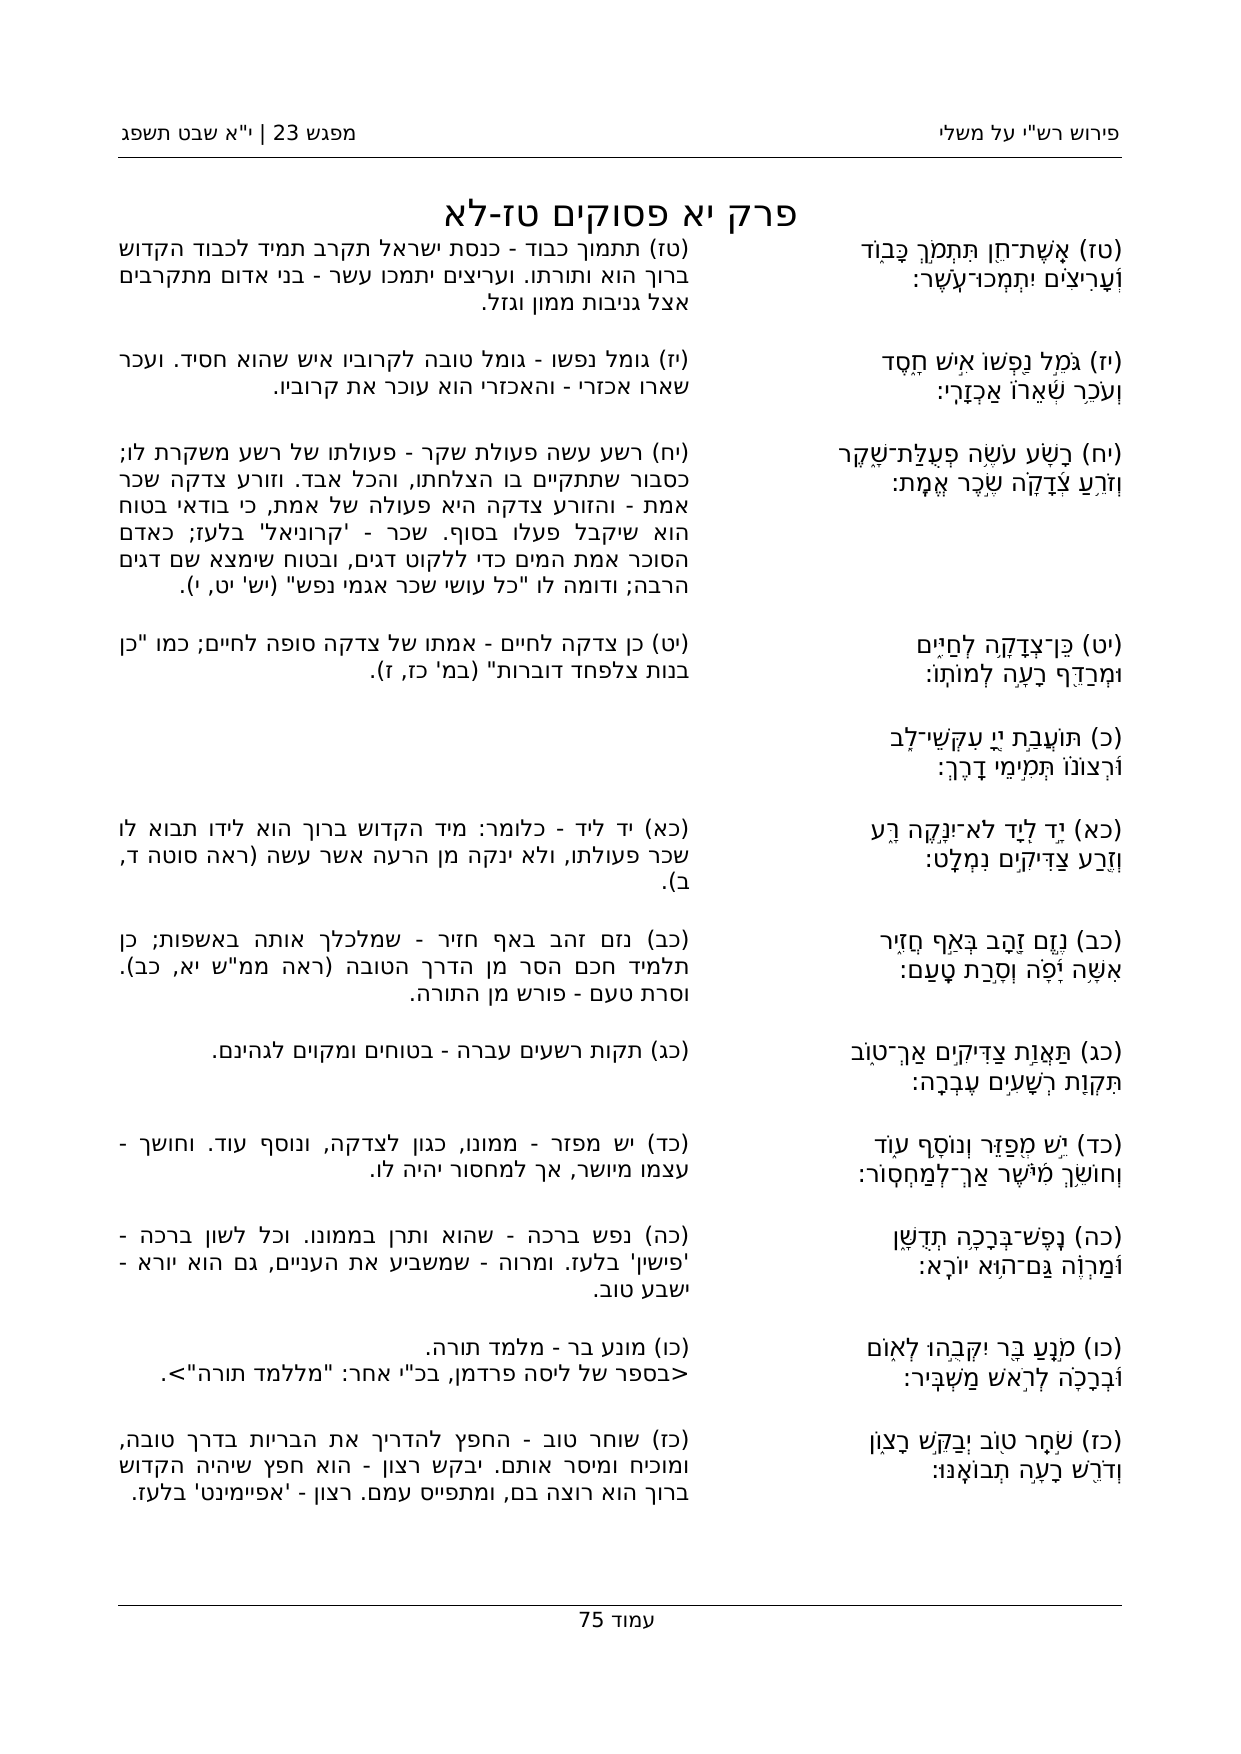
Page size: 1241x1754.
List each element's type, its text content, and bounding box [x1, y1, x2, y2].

table_header (טז) אֵֽשֶׁת־חֵ֭ן תִּתְמֹ֣ךְ כָּב֑וֹד וְ֝עָרִיצִ֗ים יִתְמְכוּ־עֹֽשֶׁר: [709, 235, 1123, 347]
table_header (טז) תתמוך כבוד - כנסת ישראל תקרב תמיד לכבוד הקדוש ברוך הוא ותורתו. ועריצים יתמכו עשר - בני אדום מתקרבים אצל גניבות ממון וגזל. [118, 235, 690, 347]
table_cell (כה) נפש ברכה - שהוא ותרן בממונו. וכל לשון ברכה - 'פישין' בלעז. ומרוה - שמשביע את העניים, גם הוא יורא - ישבע טוב. [118, 1223, 690, 1334]
table_cell (כד) יש מפזר - ממונו, כגון לצדקה, ונוסף עוד. וחושך - עצמו מיושר, אך למחסור יהיה לו. [118, 1130, 690, 1222]
table_cell (יח) רָשָׁ֗ע עֹשֶׂ֥ה פְעֻלַּת־שָׁ֑קֶר וְזֹרֵ֥עַ צְ֝דָקָ֗ה שֶׂ֣כֶר אֱמֶֽת: [709, 439, 1123, 630]
table_cell (יז) גומל נפשו - גומל טובה לקרוביו איש שהוא חסיד. ועכר שארו אכזרי - והאכזרי הוא עוכר את קרוביו. [118, 347, 690, 439]
table_cell [690, 1038, 709, 1130]
table_cell (כא) יָ֣ד לְ֭יָד לֹא־יִנָּ֣קֶה רָּ֑ע וְזֶ֖רַע צַדִּיקִ֣ים נִמְלָֽט: [709, 815, 1123, 926]
table_header [690, 235, 709, 347]
table_cell (כב) נזם זהב באף חזיר - שמלכלך אותה באשפות; כן תלמיד חכם הסר מן הדרך הטובה (ראה ממ"ש יא, כב). וסרת טעם - פורש מן התורה. [118, 926, 690, 1038]
table_cell [118, 723, 690, 815]
table_cell [690, 439, 709, 630]
table_cell (כו) מֹ֣נֵֽעַ בָּ֭ר יִקְּבֻ֣הוּ לְא֑וֹם וּ֝בְרָכָ֗ה לְרֹ֣אשׁ מַשְׁבִּֽיר: [709, 1334, 1123, 1426]
table_cell [690, 815, 709, 926]
table_cell (כב) נֶ֣זֶם זָ֭הָב בְּאַ֣ף חֲזִ֑יר אִשָּׁ֥ה יָ֝פָ֗ה וְסָ֣רַת טָֽעַם: [709, 926, 1123, 1038]
table_cell (כא) יד ליד - כלומר: מיד הקדוש ברוך הוא לידו תבוא לו שכר פעולתו, ולא ינקה מן הרעה אשר עשה (ראה סוטה ד, ב). [118, 815, 690, 926]
table_cell (כג) תַּאֲוַ֣ת צַדִּיקִ֣ים אַךְ־ט֑וֹב תִּקְוַ֖ת רְשָׁעִ֣ים עֶבְרָֽה: [709, 1038, 1123, 1130]
table_cell (יז) גֹּמֵ֣ל נַ֭פְשׁוֹ אִ֣ישׁ חָ֑סֶד וְעֹכֵ֥ר שְׁ֝אֵר֗וֹ אַכְזָרִֽי: [709, 347, 1123, 439]
table_cell (כה) נֶֽפֶשׁ־בְּרָכָ֥ה תְדֻשָּׁ֑ן וּ֝מַרְוֶ֗ה גַּם־ה֥וּא יוֹרֶֽא: [709, 1223, 1123, 1334]
table_cell [690, 723, 709, 815]
table_cell (כג) תקות רשעים עברה - בטוחים ומקוים לגהינם. [118, 1038, 690, 1130]
table_cell (יט) כן צדקה לחיים - אמתו של צדקה סופה לחיים; כמו "כן בנות צלפחד דוברות" (במ' כז, ז). [118, 630, 690, 723]
table_cell (כו) מונע בר - מלמד תורה. <בספר של ליסה פרדמן, בכ"י אחר: "מללמד תורה">. [118, 1334, 690, 1426]
table_cell [690, 630, 709, 723]
table_cell (כז) שוחר טוב - החפץ להדריך את הבריות בדרך טובה, ומוכיח ומיסר אותם. יבקש רצון - הוא חפץ שיהיה הקדוש ברוך הוא רוצה בם, ומתפייס עמם. רצון - 'אפיימינט' בלעז. [118, 1426, 690, 1537]
table_cell (יט) כֵּן־צְדָקָ֥ה לְחַיִּ֑ים וּמְרַדֵּ֖ף רָעָ֣ה לְמוֹתֽוֹ: [709, 630, 1123, 723]
table_cell (כד) יֵ֣שׁ מְ֭פַזֵּר וְנוֹסָ֥ף ע֑וֹד וְחוֹשֵׂ֥ךְ מִ֝יֹּ֗שֶׁר אַךְ־לְמַחְסֽוֹר: [709, 1130, 1123, 1222]
table_cell [690, 347, 709, 439]
table_cell [690, 926, 709, 1038]
text פרק יא פסוקים טז-לא [118, 192, 1122, 235]
table_cell [690, 1334, 709, 1426]
table_cell (יח) רשע עשה פעולת שקר - פעולתו של רשע משקרת לו; כסבור שתתקיים בו הצלחתו, והכל אבד. וזורע צדקה שכר אמת - והזורע צדקה היא פעולה של אמת, כי בודאי בטוח הוא שיקבל פעלו בסוף. שכר - 'קרוניאל' בלעז; כאדם הסוכר אמת המים כדי ללקוט דגים, ובטוח שימצא שם דגים הרבה; ודומה לו "כל עושי שכר אגמי נפש" (יש' יט, י). [118, 439, 690, 630]
table_cell [690, 1426, 709, 1537]
table_cell (כ) תּוֹעֲבַ֣ת יְ֭יָ עִקְּשֵׁי־לֵ֑ב וּ֝רְצוֹנ֗וֹ תְּמִ֣ימֵי דָֽרֶךְ: [709, 723, 1123, 815]
table_cell [690, 1130, 709, 1222]
table_cell (כז) שֹׁ֣חֵֽר ט֭וֹב יְבַקֵּ֣שׁ רָצ֑וֹן וְדֹרֵ֖שׁ רָעָ֣ה תְבוֹאֶֽנּוּ: [709, 1426, 1123, 1537]
table_cell [690, 1223, 709, 1334]
